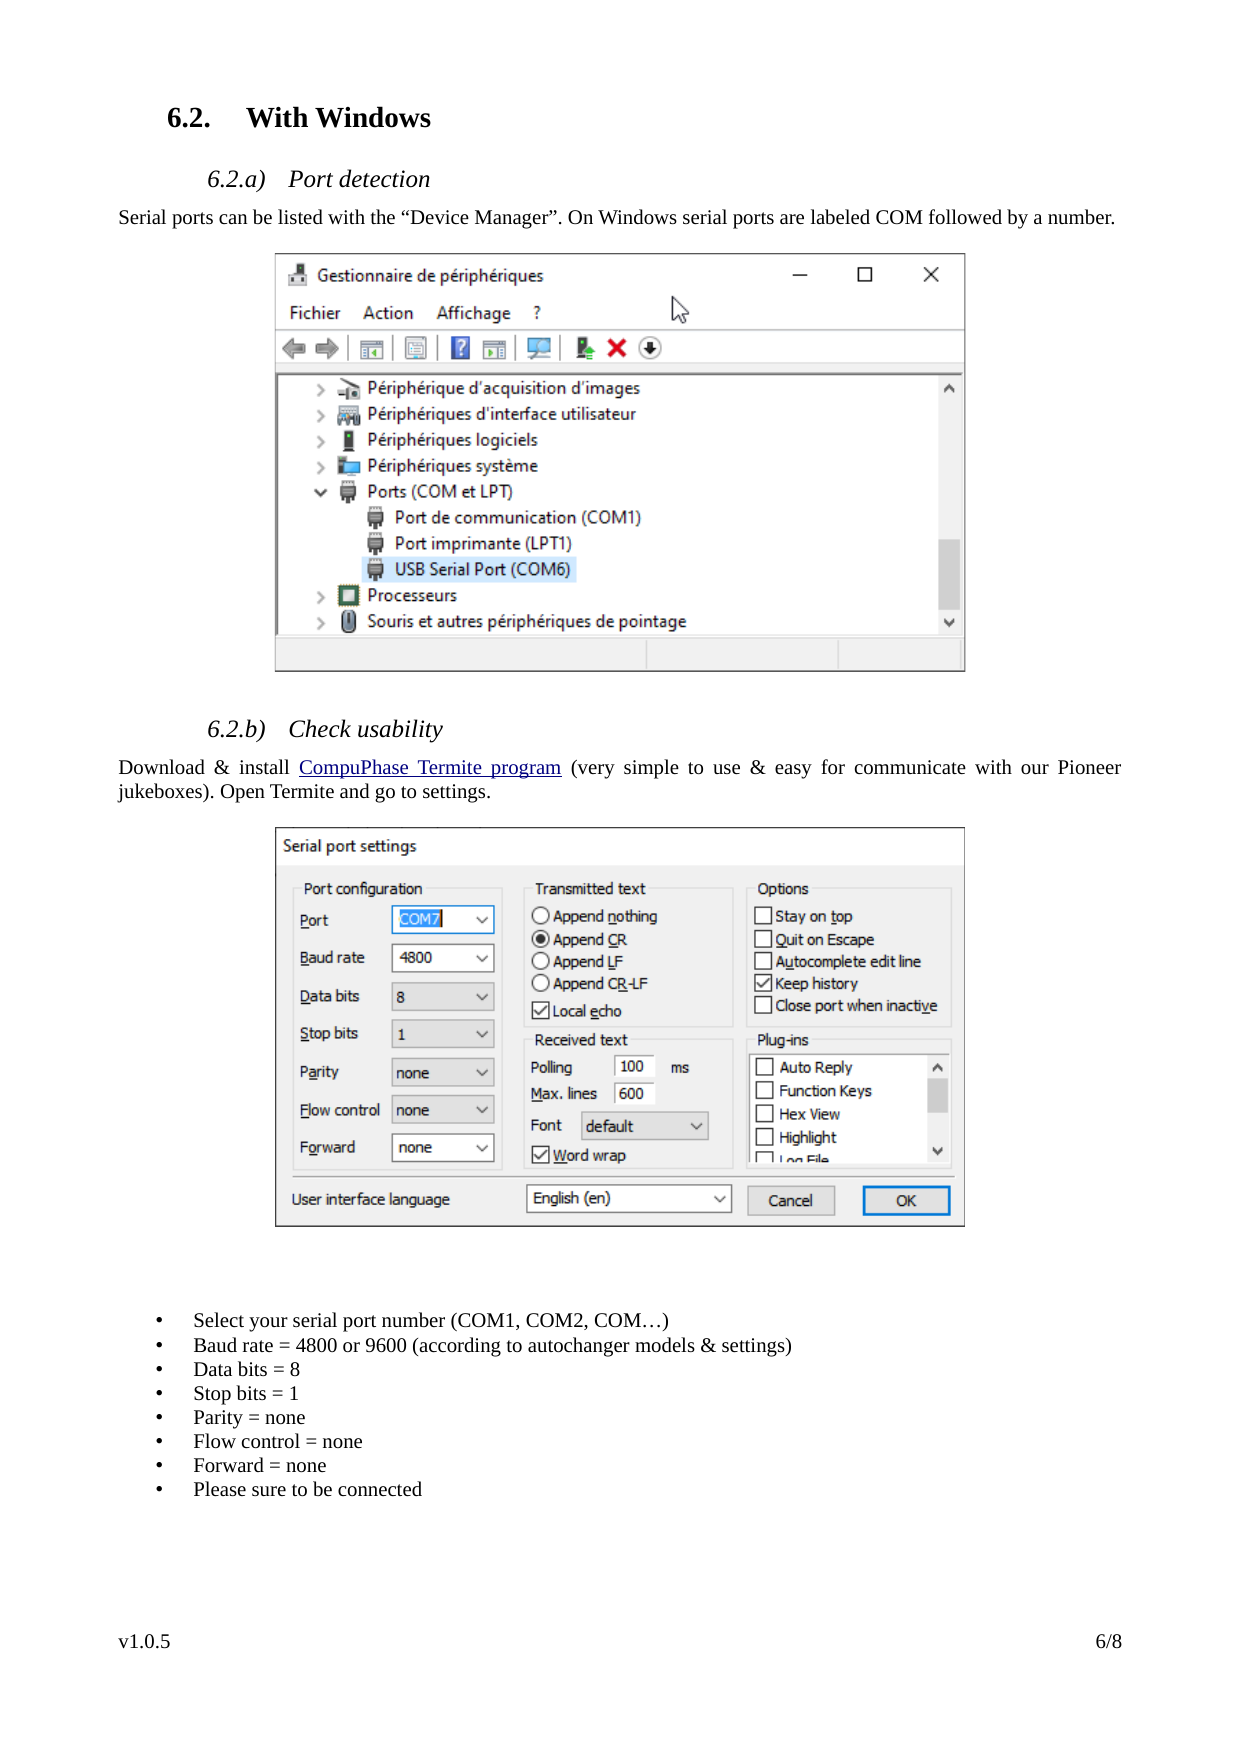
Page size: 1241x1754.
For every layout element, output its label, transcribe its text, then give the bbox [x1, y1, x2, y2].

list Please sure to be connected [156, 1477, 1122, 1501]
list Parity = none [156, 1405, 1122, 1429]
list Baud rate = 4800 or 9600 (according to autochanger models & settings) [156, 1332, 1122, 1357]
list Data bits = 8 [156, 1357, 1122, 1381]
text Serial ports can be listed with the “Device Manager”. On Windows serial ports are labeled COM followed by a number. [118, 205, 1122, 229]
picture [274, 253, 966, 672]
list Forward = none [156, 1453, 1122, 1477]
subtitle Port detection [201, 164, 1122, 193]
picture [275, 827, 965, 1227]
list Select your serial port number (COM1, COM2, COM…) [156, 1308, 1122, 1332]
text Download & install CompuPhase Termite program (very simple to use & easy for communicate with our Pioneer jukeboxes). Open Termite and go to settings. [118, 755, 1122, 803]
list Stop bits = 1 [156, 1381, 1122, 1405]
list Flow control = none [156, 1429, 1122, 1453]
subtitle With Windows [159, 100, 1122, 134]
subtitle Check usability [201, 714, 1122, 743]
